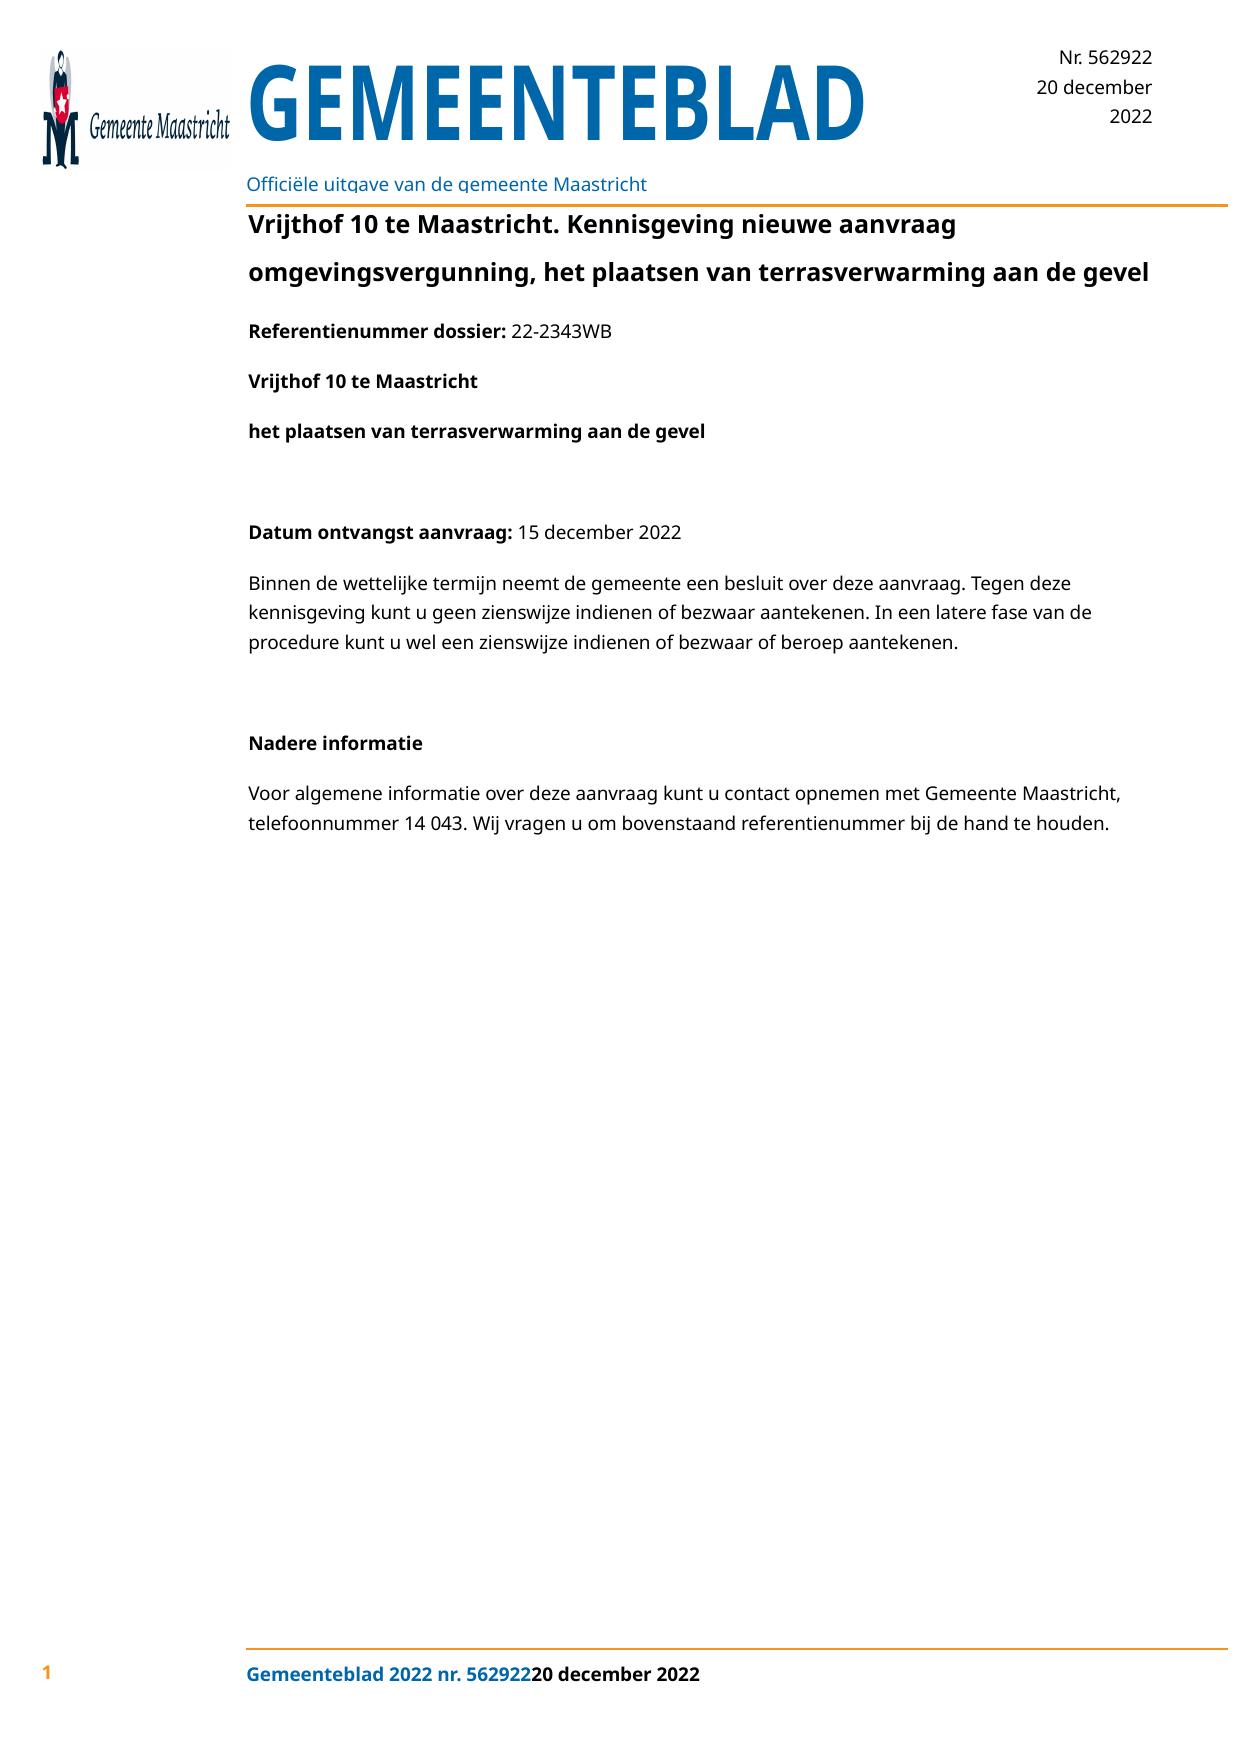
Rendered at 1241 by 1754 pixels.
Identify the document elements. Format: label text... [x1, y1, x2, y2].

text Datum ontvangst aanvraag: 15 december 2022 [248, 519, 1152, 545]
text Binnen de wettelijke termijn neemt de gemeente een besluit over deze aanvraag. Tegen deze kennisgeving kunt u geen zienswijze indienen of bezwaar aantekenen. In een latere fase van de procedure kunt u wel een zienswijze indienen of bezwaar of beroep aantekenen. [248, 570, 1152, 655]
text Vrijthof 10 te Maastricht. Kennisgeving nieuwe aanvraag omgevingsvergunning, het plaatsen van terrasverwarming aan de gevel [248, 207, 1152, 288]
text Vrijthof 10 te Maastricht [248, 368, 1152, 394]
text het plaatsen van terrasverwarming aan de gevel [248, 419, 1152, 444]
picture [41, 47, 231, 172]
text Voor algemene informatie over deze aanvraag kunt u contact opnemen met Gemeente Maastricht, telefoonnummer 14 043. Wij vragen u om bovenstaand referentienummer bij de hand te houden. [248, 780, 1152, 836]
text Nadere informatie [248, 730, 1152, 756]
text Referentienummer dossier: 22-2343WB [248, 318, 1152, 344]
